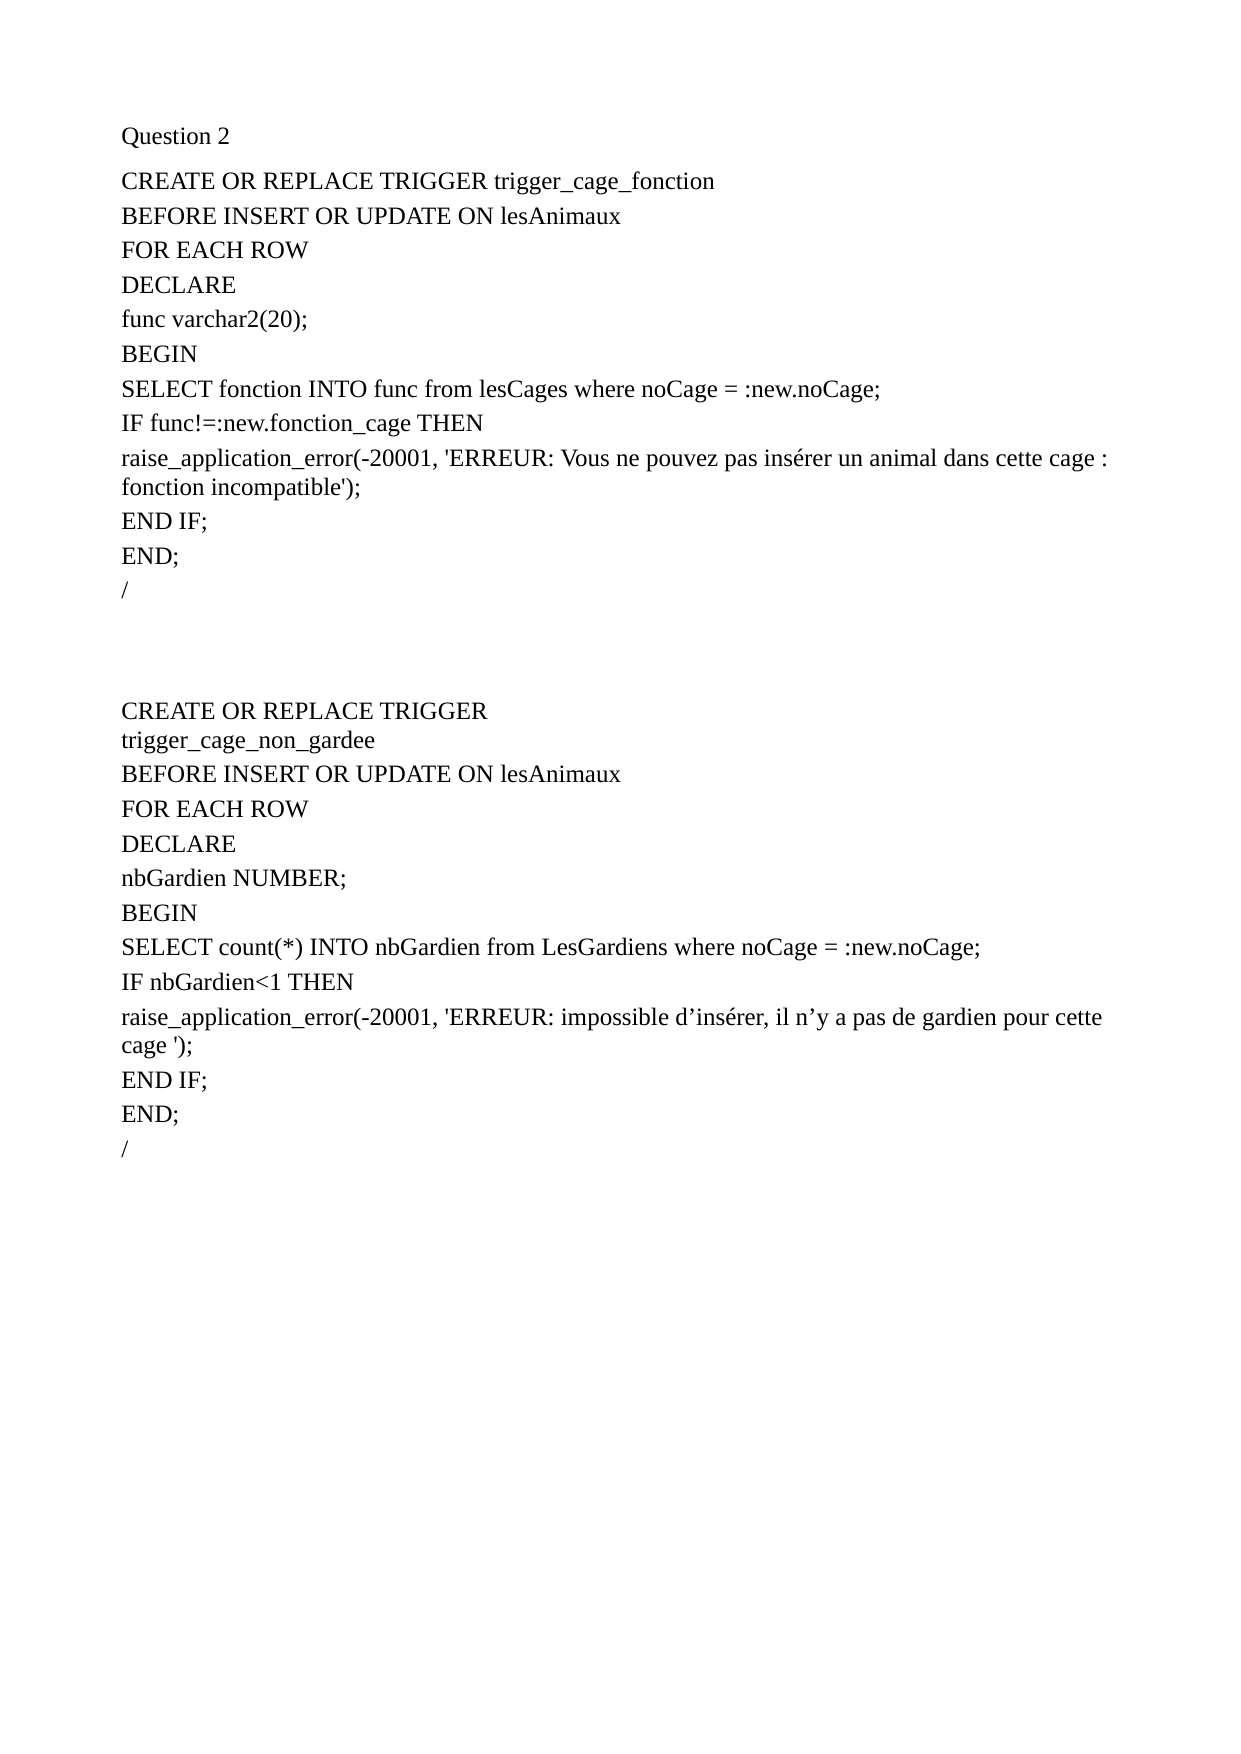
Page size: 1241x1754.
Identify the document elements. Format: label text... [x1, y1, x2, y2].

table_cell nbGardien NUMBER; [118, 860, 1122, 895]
table_cell FOR EACH ROW [118, 791, 1122, 826]
table_header / [118, 1131, 142, 1166]
table_cell SELECT count(*) INTO nbGardien from LesGardiens where noCage = :new.noCage; [118, 930, 1122, 964]
table_header Question 2 [118, 118, 251, 153]
table_cell END; [118, 538, 1122, 572]
table_header BEFORE INSERT OR UPDATE ON lesAnimaux [118, 757, 1122, 791]
table_header / [118, 573, 142, 607]
table_cell END; [118, 1097, 1122, 1131]
table_header CREATE OR REPLACE TRIGGER trigger_cage_non_gardee [118, 693, 715, 757]
table_cell IF func!=:new.fonction_cage THEN [118, 405, 1122, 440]
table_cell END IF; [118, 1062, 1122, 1097]
table_cell raise_application_error(-20001, 'ERREUR: impossible d’insérer, il n’y a pas de gardien pour cette cage '); [118, 999, 1122, 1062]
table_cell BEFORE INSERT OR UPDATE ON lesAnimaux [118, 198, 1122, 232]
table_cell BEGIN [118, 336, 1122, 371]
table_cell CREATE OR REPLACE TRIGGER trigger_cage_fonction [118, 163, 1122, 198]
table_cell DECLARE [118, 267, 1122, 302]
table_cell SELECT fonction INTO func from lesCages where noCage = :new.noCage; [118, 371, 1122, 405]
table_cell END IF; [118, 503, 1122, 538]
table_cell DECLARE [118, 826, 1122, 860]
table_cell raise_application_error(-20001, 'ERREUR: Vous ne pouvez pas insérer un animal dans cette cage : fonction incompatible'); [118, 440, 1122, 503]
table_header [118, 153, 1122, 163]
table_cell FOR EACH ROW [118, 233, 1122, 267]
table_cell IF nbGardien<1 THEN [118, 964, 1122, 999]
table_cell BEGIN [118, 895, 1122, 929]
table_cell func varchar2(20); [118, 302, 1122, 336]
